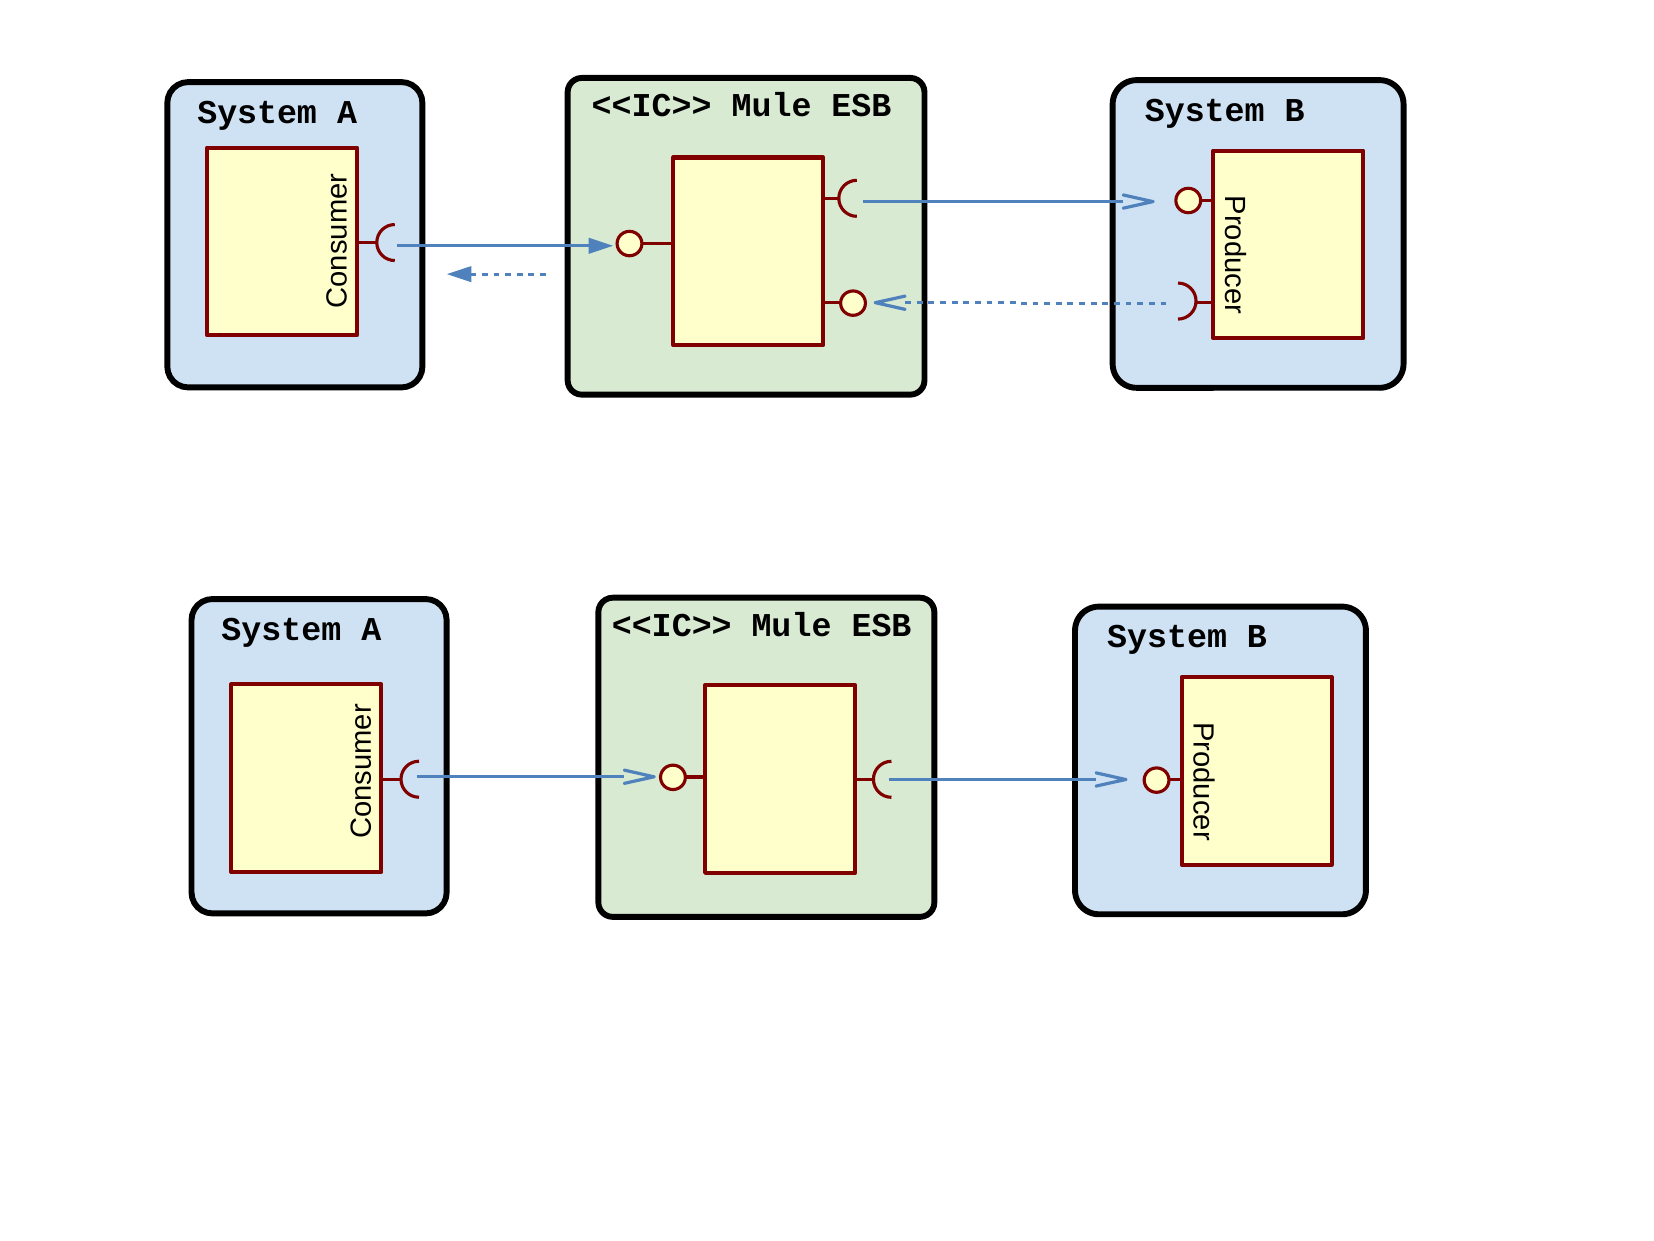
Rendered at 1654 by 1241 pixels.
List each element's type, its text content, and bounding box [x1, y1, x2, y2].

text_box [167, 82, 423, 388]
text_box [598, 664, 935, 917]
text_box <<IC>> Mule ESB [597, 601, 1003, 664]
text_box System B [1130, 86, 1395, 146]
text_box Producer [1211, 170, 1263, 330]
text_box System B [1092, 612, 1357, 672]
text_box System A [206, 605, 439, 669]
text_box <<IC>> Mule ESB [576, 81, 918, 144]
text_box [603, 597, 929, 601]
text_box [1112, 80, 1404, 388]
text_box [191, 599, 447, 914]
text_box [1075, 606, 1366, 915]
text_box Consumer [309, 158, 361, 334]
text_box System A [182, 88, 415, 150]
text_box Consumer [333, 689, 385, 865]
text_box [567, 77, 925, 395]
text_box Producer [1179, 697, 1231, 856]
